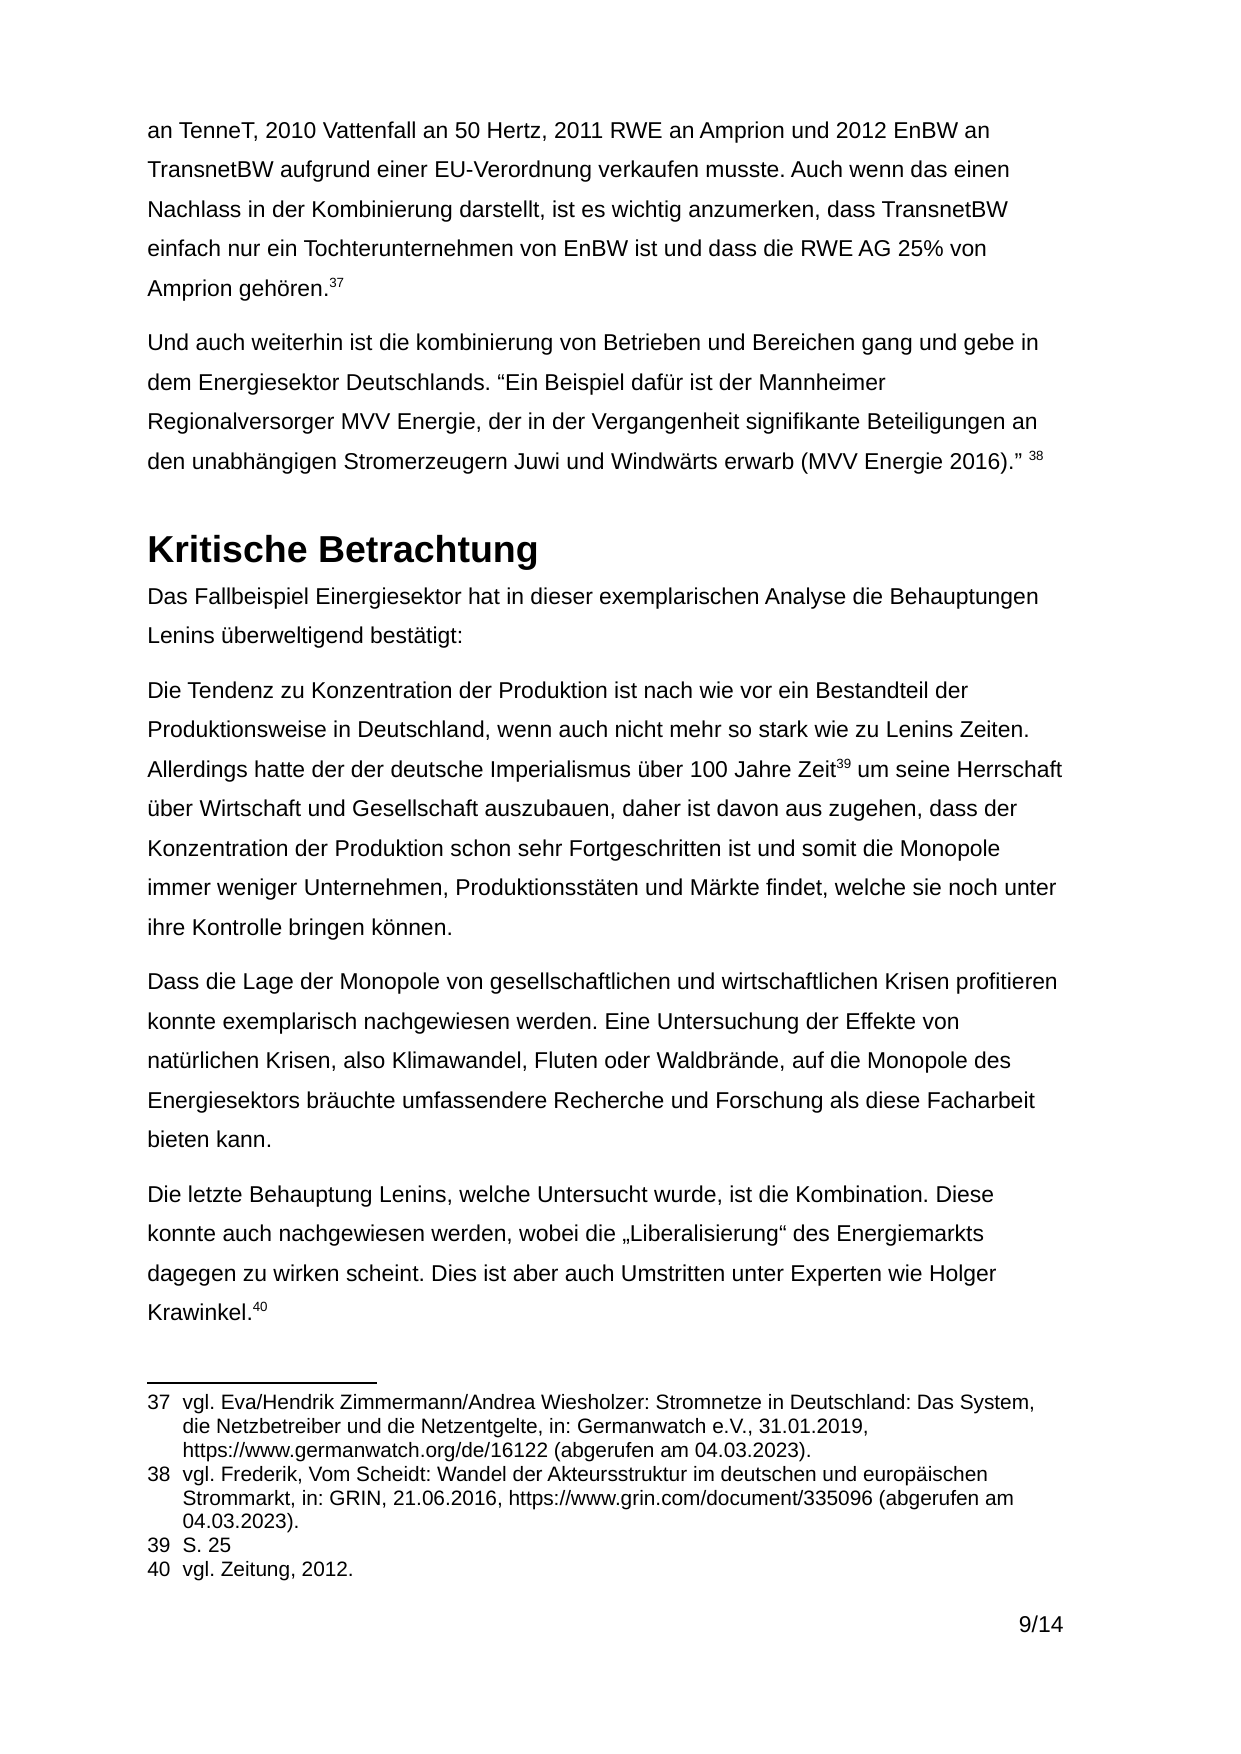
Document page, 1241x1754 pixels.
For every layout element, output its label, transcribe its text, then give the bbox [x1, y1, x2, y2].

text vgl. Eva/Hendrik Zimmermann/Andrea Wiesholzer: Stromnetze in Deutschland: Das System, die Netzbetreiber und die Netzentgelte, in: Germanwatch e.V., 31.01.2019, https://www.germanwatch.org/de/16122 (abgerufen am 04.03.2023). [147, 1389, 1063, 1461]
text Und auch weiterhin ist die kombinierung von Betrieben und Bereichen gang und gebe in dem Energiesektor Deutschlands. “Ein Beispiel dafür ist der Mannheimer Regionalversorger MVV Energie, der in der Vergangenheit signifikante Beteiligungen an den unabhängigen Stromerzeugern Juwi und Windwärts erwarb (MVV Energie 2016).” [147, 329, 1063, 474]
text S. 25 [147, 1533, 1063, 1557]
text vgl. Frederik, Vom Scheidt: Wandel der Akteursstruktur im deutschen und europäischen Strommarkt, in: GRIN, 21.06.2016, https://www.grin.com/document/335096 (abgerufen am 04.03.2023). [147, 1461, 1063, 1533]
subtitle Kritische Betrachtung [147, 527, 1063, 570]
text Die Tendenz zu Konzentration der Produktion ist nach wie vor ein Bestandteil der Produktionsweise in Deutschland, wenn auch nicht mehr so stark wie zu Lenins Zeiten. Allerdings hatte der der deutsche Imperialismus über 100 Jahre Zeit um seine Herrschaft über Wirtschaft und Gesellschaft auszubauen, daher ist davon aus zugehen, dass der Konzentration der Produktion schon sehr Fortgeschritten ist und somit die Monopole immer weniger Unternehmen, Produktionsstäten und Märkte findet, welche sie noch unter ihre Kontrolle bringen können. [147, 677, 1063, 940]
text vgl. Zeitung, 2012. [147, 1557, 1063, 1581]
text an TenneT, 2010 Vattenfall an 50 Hertz, 2011 RWE an Amprion und 2012 EnBW an TransnetBW aufgrund einer EU-Verordnung verkaufen musste. Auch wenn das einen Nachlass in der Kombinierung darstellt, ist es wichtig anzumerken, dass TransnetBW einfach nur ein Tochterunternehmen von EnBW ist und dass die RWE AG 25% von Amprion gehören. [147, 117, 1063, 301]
text Dass die Lage der Monopole von gesellschaftlichen und wirtschaftlichen Krisen profitieren konnte exemplarisch nachgewiesen werden. Eine Untersuchung der Effekte von natürlichen Krisen, also Klimawandel, Fluten oder Waldbrände, auf die Monopole des Energiesektors bräuchte umfassendere Recherche und Forschung als diese Facharbeit bieten kann. [147, 968, 1063, 1152]
text Das Fallbeispiel Einergiesektor hat in dieser exemplarischen Analyse die Behauptungen Lenins überweltigend bestätigt: [147, 583, 1063, 649]
text Die letzte Behauptung Lenins, welche Untersucht wurde, ist die Kombination. Diese konnte auch nachgewiesen werden, wobei die „Liberalisierung“ des Energiemarkts dagegen zu wirken scheint. Dies ist aber auch Umstritten unter Experten wie Holger Krawinkel. [147, 1181, 1063, 1325]
